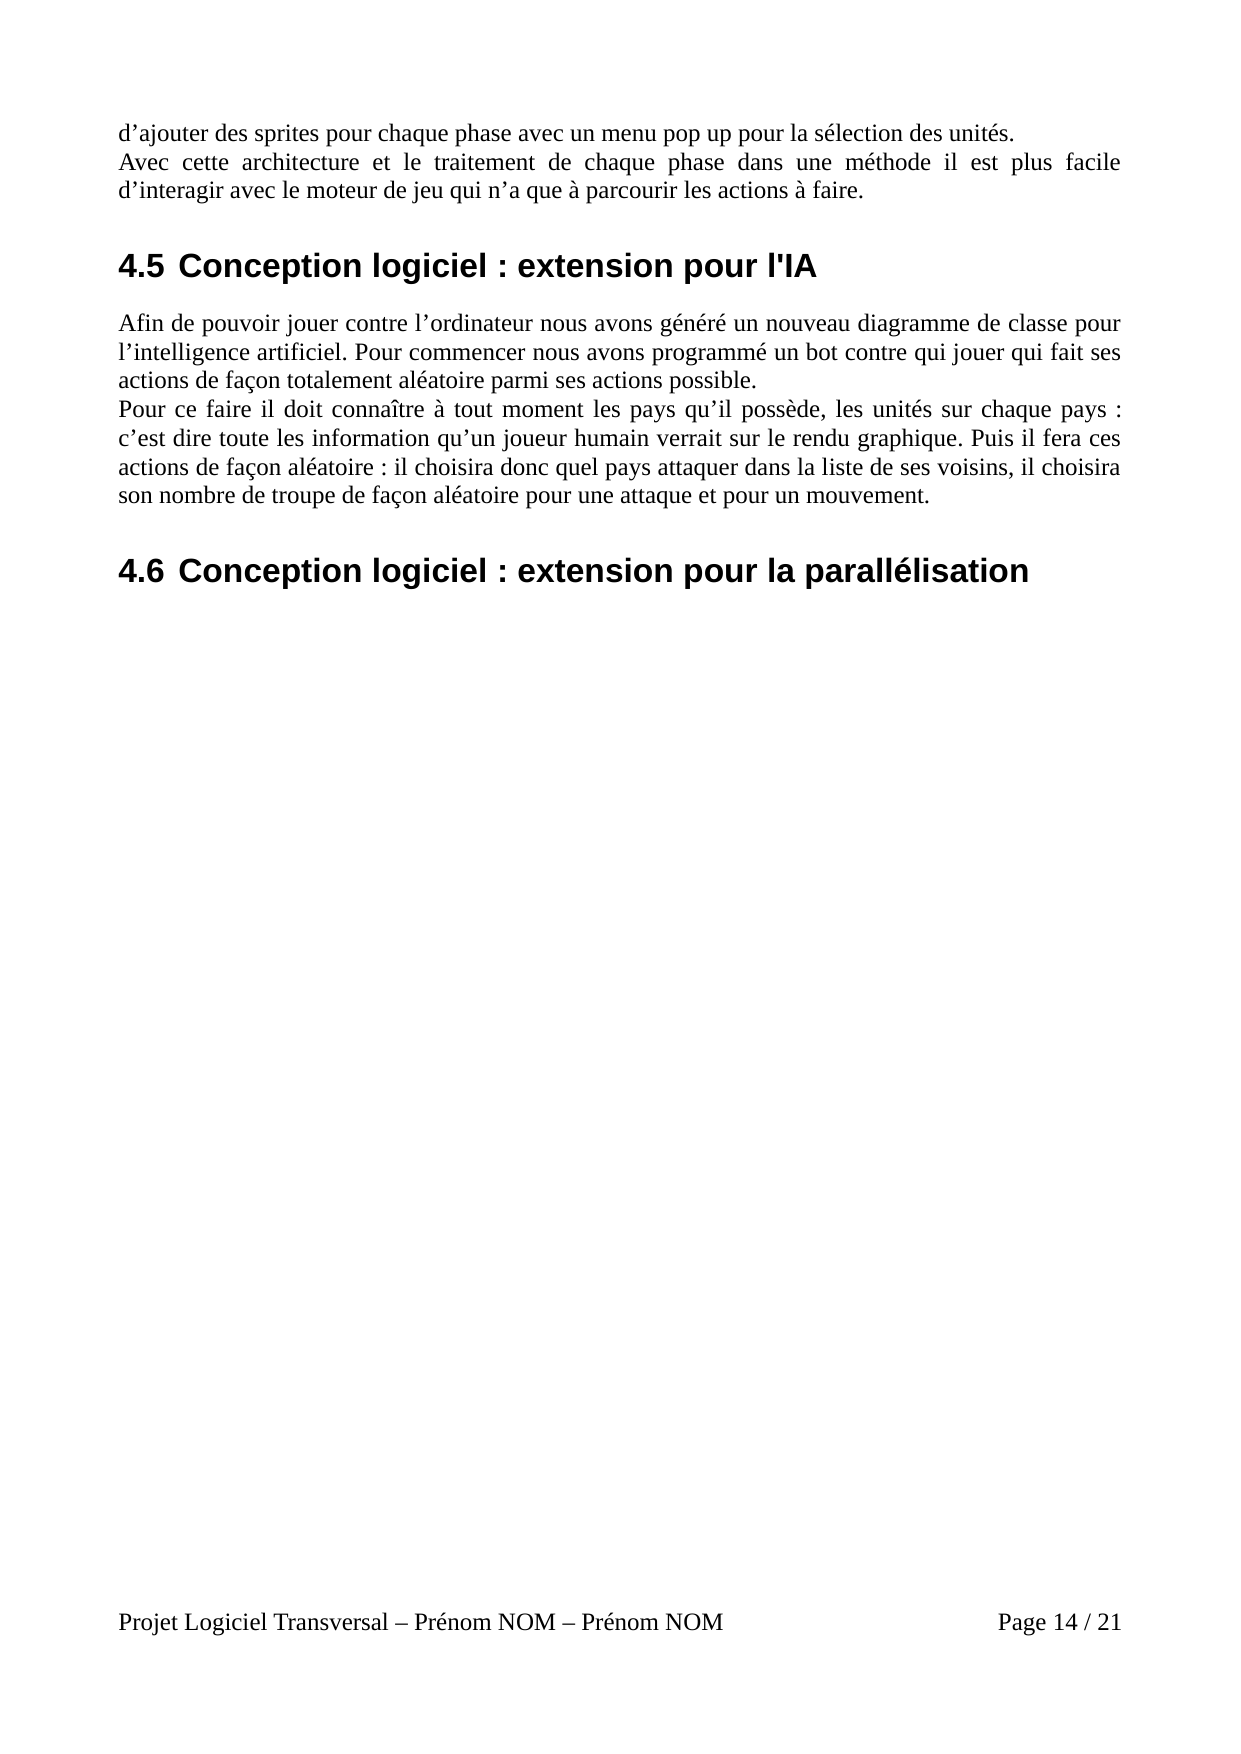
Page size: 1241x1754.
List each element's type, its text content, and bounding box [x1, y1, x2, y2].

subtitle Conception logiciel : extension pour la parallélisation [118, 551, 1122, 589]
text Pour ce faire il doit connaître à tout moment les pays qu’il possède, les unités sur chaque pays : c’est dire toute les information qu’un joueur humain verrait sur le rendu graphique. Puis il fera ces actions de façon aléatoire : il choisira donc quel pays attaquer dans la liste de ses voisins, il choisira son nombre de troupe de façon aléatoire pour une attaque et pour un mouvement. [118, 394, 1122, 509]
subtitle Conception logiciel : extension pour l'IA [118, 246, 1122, 284]
text Avec cette architecture et le traitement de chaque phase dans une méthode il est plus facile d’interagir avec le moteur de jeu qui n’a que à parcourir les actions à faire. [118, 147, 1122, 204]
text Afin de pouvoir jouer contre l’ordinateur nous avons généré un nouveau diagramme de classe pour l’intelligence artificiel. Pour commencer nous avons programmé un bot contre qui jouer qui fait ses actions de façon totalement aléatoire parmi ses actions possible. [118, 308, 1122, 394]
text d’ajouter des sprites pour chaque phase avec un menu pop up pour la sélection des unités. [118, 118, 1122, 147]
